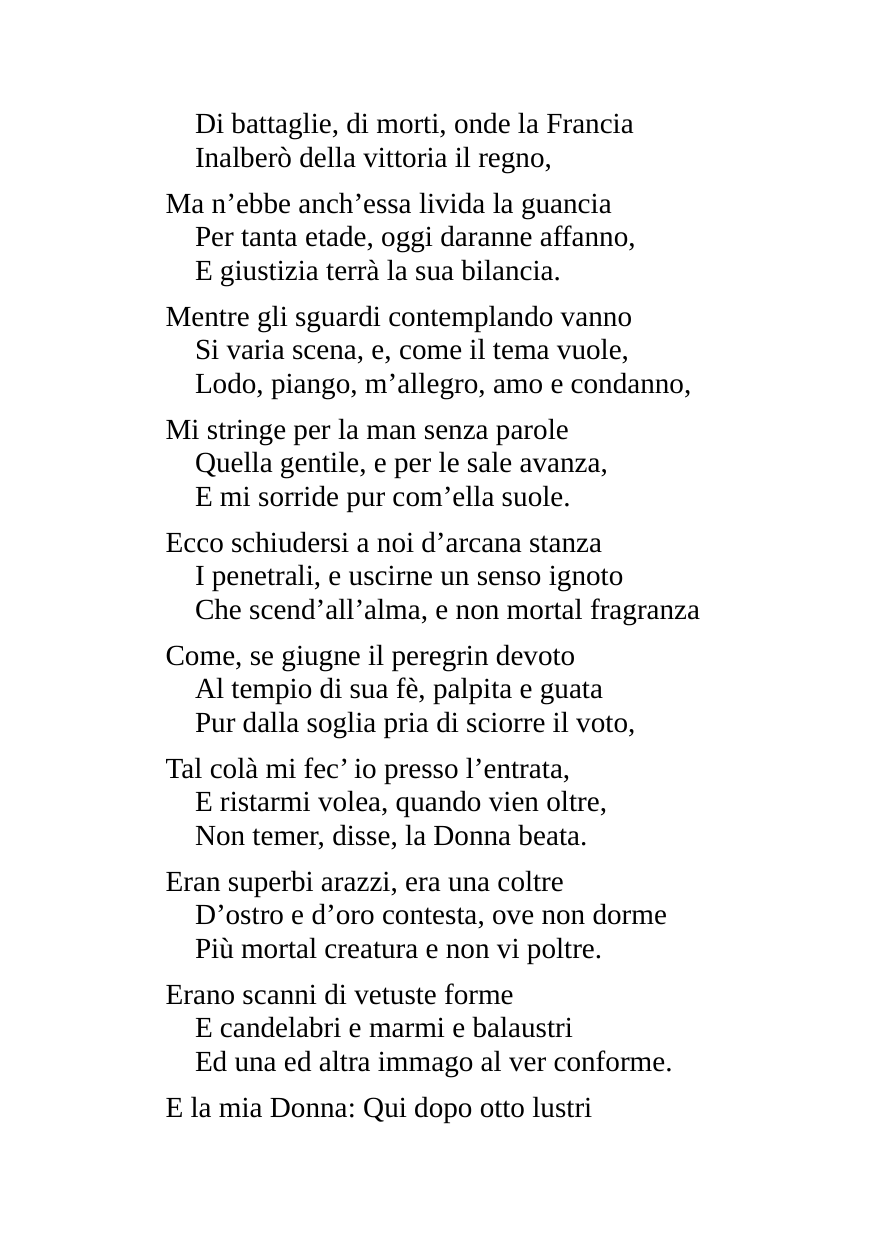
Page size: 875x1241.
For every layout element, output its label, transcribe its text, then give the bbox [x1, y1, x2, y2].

text Ecco schiudersi a noi d’arcana stanza I penetrali, e uscirne un senso ignoto Che scend’all’alma, e non mortal fragranza [165, 525, 768, 625]
text Ma n’ebbe anch’essa livida la guancia Per tanta etade, oggi daranne affanno, E giustizia terrà la sua bilancia. [165, 186, 768, 286]
text Come, se giugne il peregrin devoto Al tempio di sua fè, palpita e guata Pur dalla soglia pria di sciorre il voto, [165, 638, 768, 738]
text E la mia Donna: Qui dopo otto lustri [165, 1090, 768, 1123]
text Tal colà mi fec’ io presso l’entrata, E ristarmi volea, quando vien oltre, Non temer, disse, la Donna beata. [165, 751, 768, 851]
text Di battaglie, di morti, onde la Francia Inalberò della vittoria il regno, [165, 106, 768, 173]
text Mentre gli sguardi contemplando vanno Si varia scena, e, come il tema vuole, Lodo, piango, m’allegro, amo e condanno, [165, 299, 768, 399]
text Eran superbi arazzi, era una coltre D’ostro e d’oro contesta, ove non dorme Più mortal creatura e non vi poltre. [165, 864, 768, 964]
text Erano scanni di vetuste forme E candelabri e marmi e balaustri Ed una ed altra immago al ver conforme. [165, 977, 768, 1077]
text Mi stringe per la man senza parole Quella gentile, e per le sale avanza, E mi sorride pur com’ella suole. [165, 412, 768, 512]
